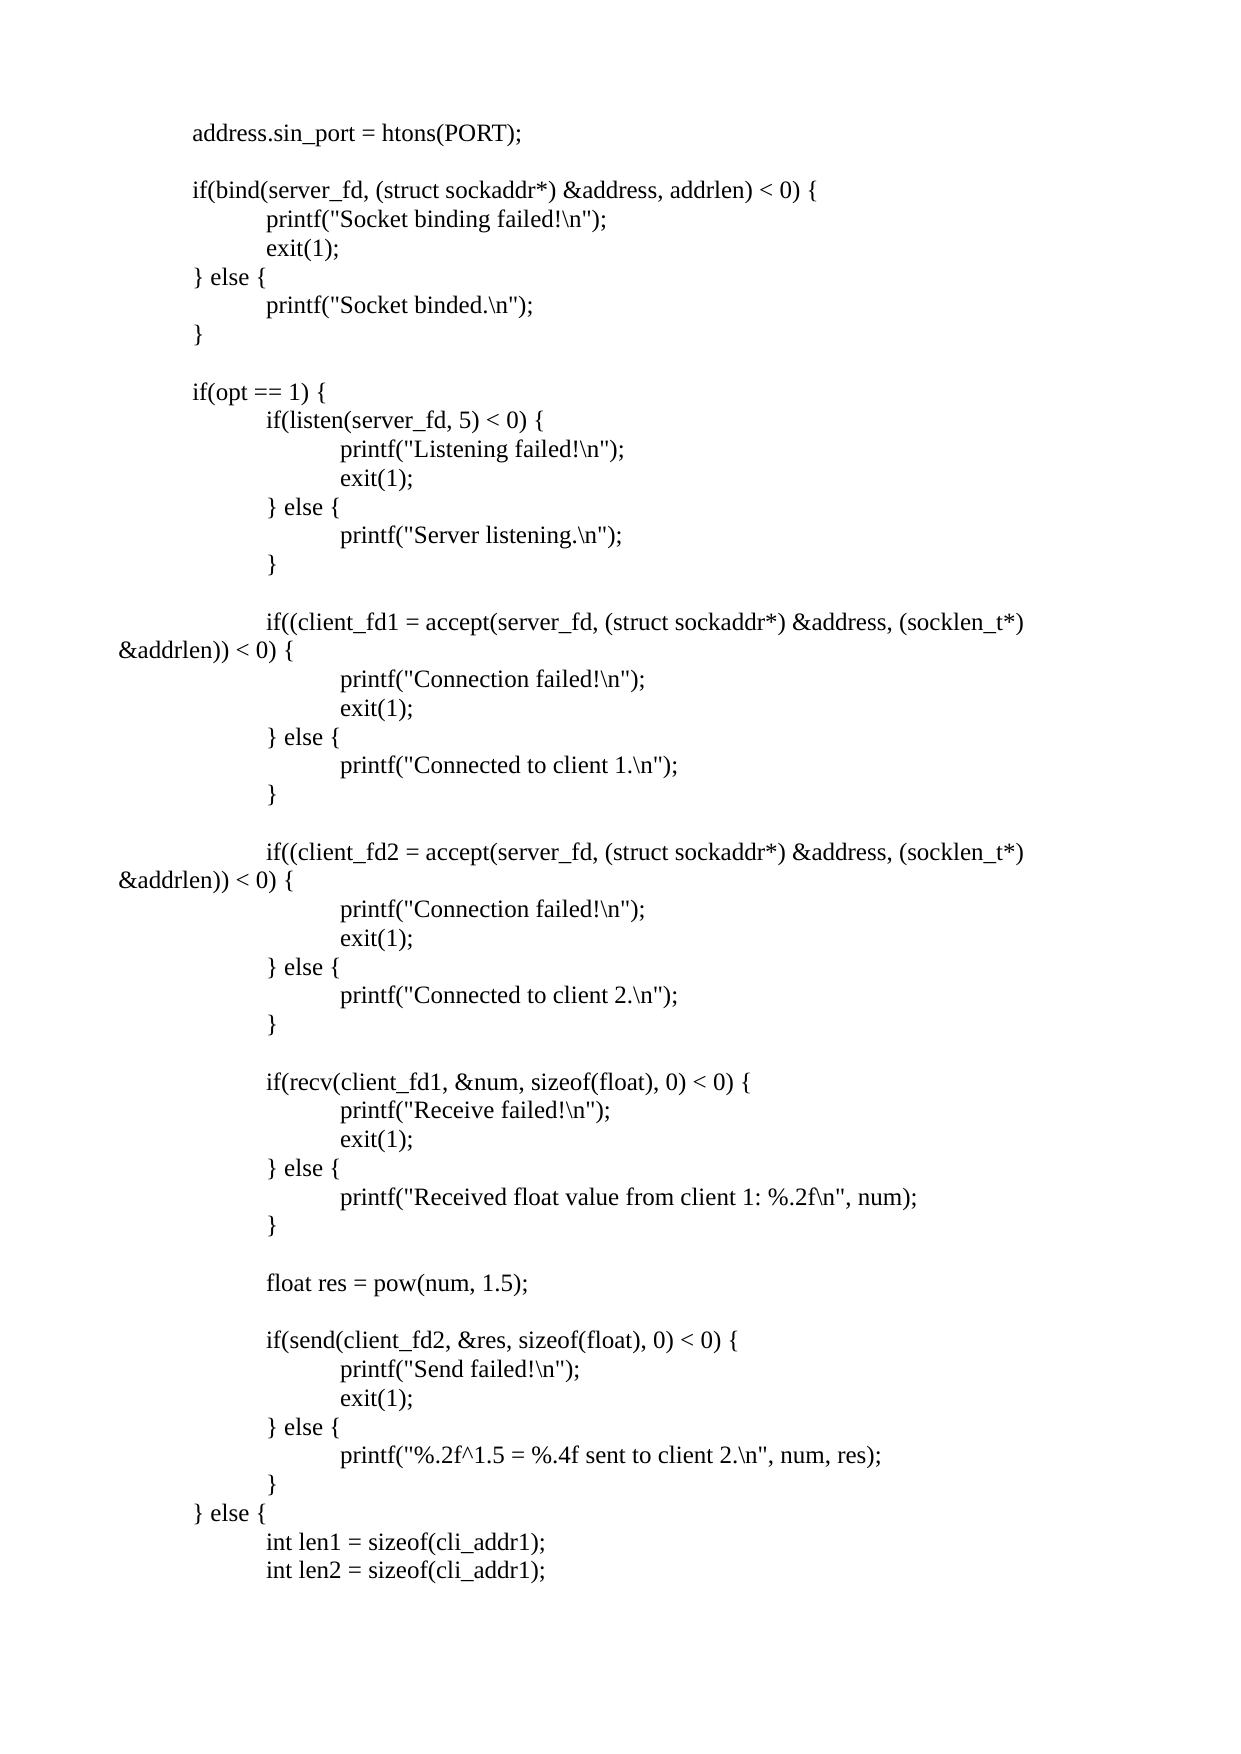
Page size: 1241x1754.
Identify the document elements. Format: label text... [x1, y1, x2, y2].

text } else { [118, 1412, 1122, 1441]
text printf("%.2f^1.5 = %.4f sent to client 2.\n", num, res); [118, 1441, 1122, 1469]
text exit(1); [118, 1124, 1122, 1153]
text } [118, 1009, 1122, 1038]
text printf("Socket binded.\n"); [118, 291, 1122, 319]
text } else { [118, 722, 1122, 751]
text } [118, 779, 1122, 808]
text int len2 = sizeof(cli_addr1); [118, 1556, 1122, 1584]
text } else { [118, 1153, 1122, 1182]
text printf("Received float value from client 1: %.2f\n", num); [118, 1182, 1122, 1211]
text int len1 = sizeof(cli_addr1); [118, 1527, 1122, 1556]
text } [118, 1469, 1122, 1498]
text if((client_fd1 = accept(server_fd, (struct sockaddr*) &address, (socklen_t*) &addrlen)) < 0) { [118, 607, 1122, 664]
text printf("Connected to client 2.\n"); [118, 981, 1122, 1009]
text printf("Connected to client 1.\n"); [118, 751, 1122, 779]
text if(listen(server_fd, 5) < 0) { [118, 406, 1122, 434]
text if((client_fd2 = accept(server_fd, (struct sockaddr*) &address, (socklen_t*) &addrlen)) < 0) { [118, 837, 1122, 894]
text if(opt == 1) { [118, 377, 1122, 406]
text } [118, 1211, 1122, 1239]
text printf("Socket binding failed!\n"); [118, 204, 1122, 233]
text exit(1); [118, 923, 1122, 952]
text printf("Connection failed!\n"); [118, 664, 1122, 693]
text if(bind(server_fd, (struct sockaddr*) &address, addrlen) < 0) { [118, 176, 1122, 204]
text exit(1); [118, 463, 1122, 492]
text if(send(client_fd2, &res, sizeof(float), 0) < 0) { [118, 1326, 1122, 1354]
text exit(1); [118, 1383, 1122, 1412]
text printf("Connection failed!\n"); [118, 894, 1122, 923]
text printf("Send failed!\n"); [118, 1354, 1122, 1383]
text printf("Server listening.\n"); [118, 521, 1122, 549]
text address.sin_port = htons(PORT); [118, 118, 1122, 147]
text } [118, 549, 1122, 578]
text float res = pow(num, 1.5); [118, 1268, 1122, 1297]
text } [118, 319, 1122, 348]
text if(recv(client_fd1, &num, sizeof(float), 0) < 0) { [118, 1067, 1122, 1096]
text } else { [118, 492, 1122, 521]
text } else { [118, 952, 1122, 981]
text exit(1); [118, 233, 1122, 262]
text } else { [118, 1498, 1122, 1527]
text exit(1); [118, 693, 1122, 722]
text printf("Receive failed!\n"); [118, 1096, 1122, 1124]
text printf("Listening failed!\n"); [118, 434, 1122, 463]
text } else { [118, 262, 1122, 291]
